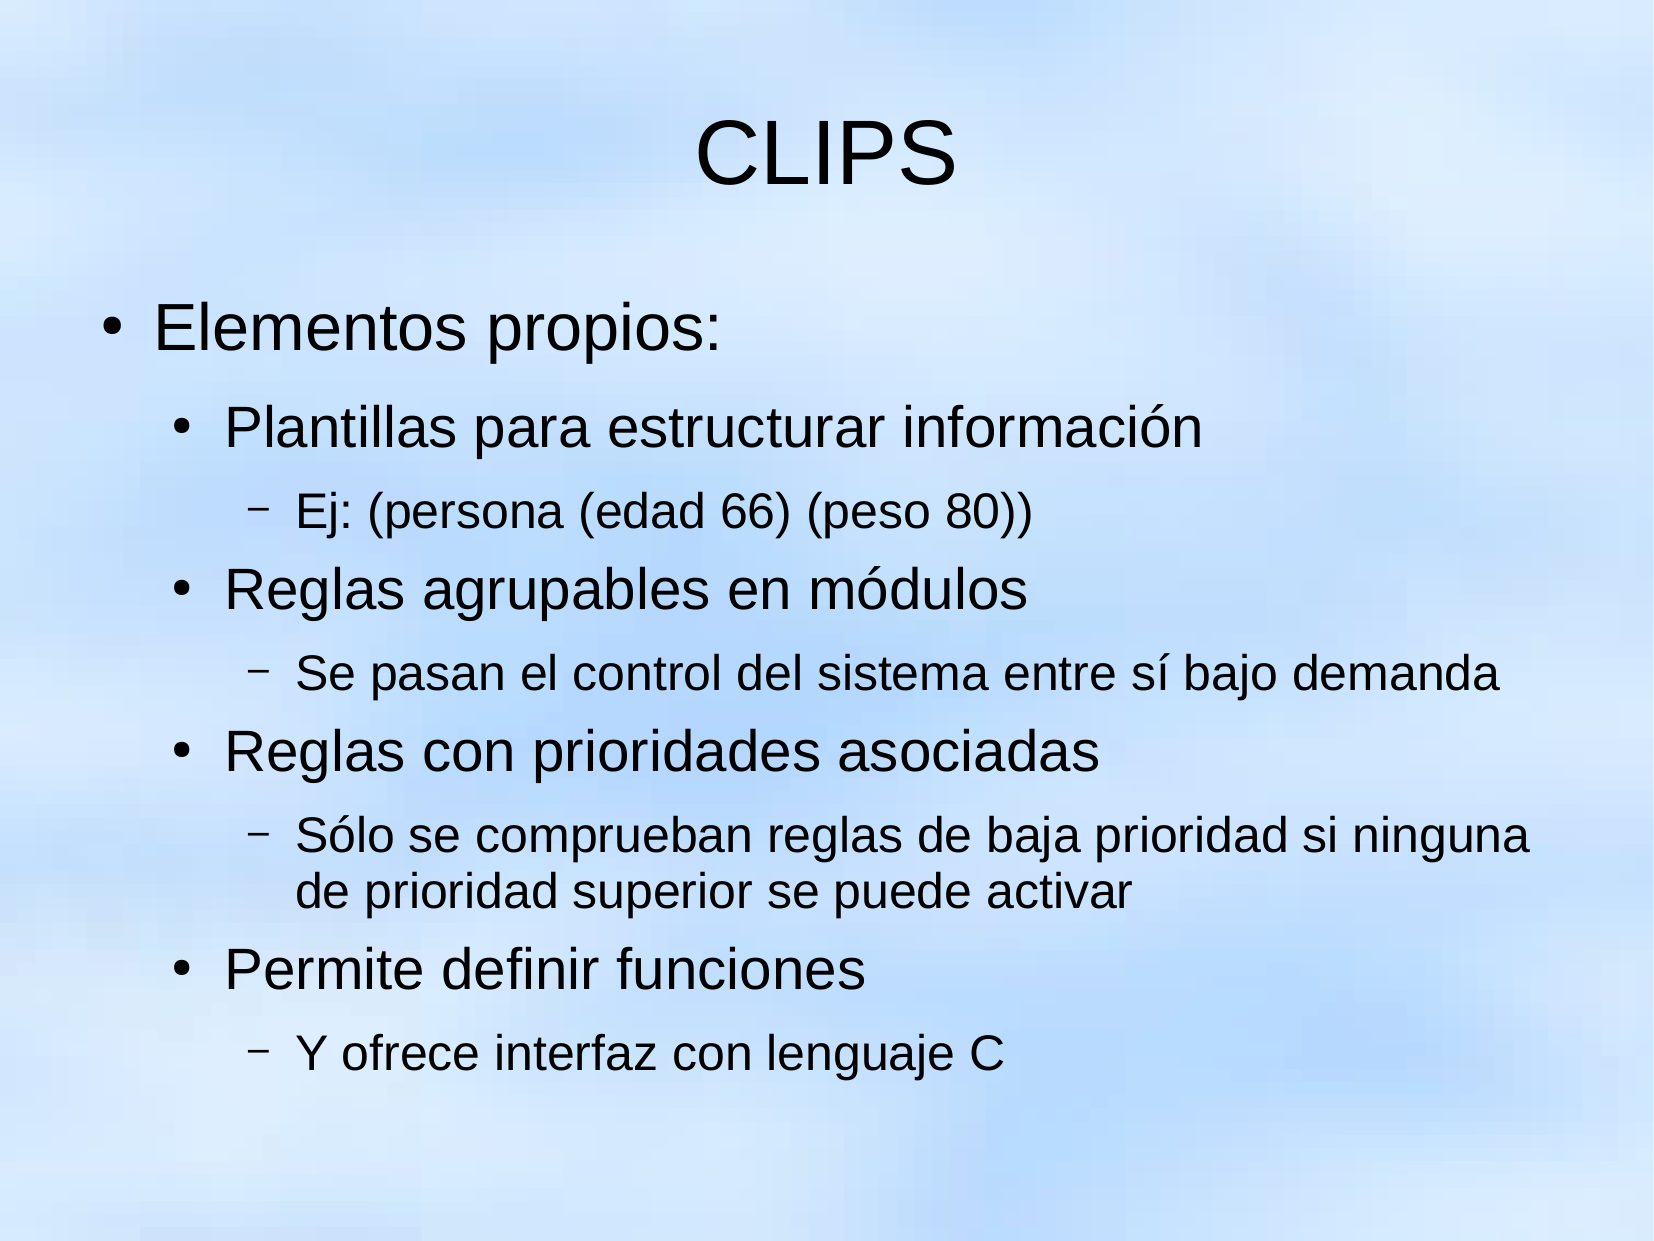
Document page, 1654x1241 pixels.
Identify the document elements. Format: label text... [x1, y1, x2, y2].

list Elementos propios: Plantillas para estructurar información Ej: (persona (edad 66) (peso 80)) Reglas agrupables en módulos Se pasan el control del sistema entre sí bajo demanda Reglas con prioridades asociadas Sólo se comprueban reglas de baja prioridad si ninguna de prioridad superior se puede activar Permite definir funciones Y ofrece interfaz con lenguaje C [82, 290, 1571, 1109]
picture [0, 0, 1654, 1241]
title CLIPS [82, 49, 1571, 257]
